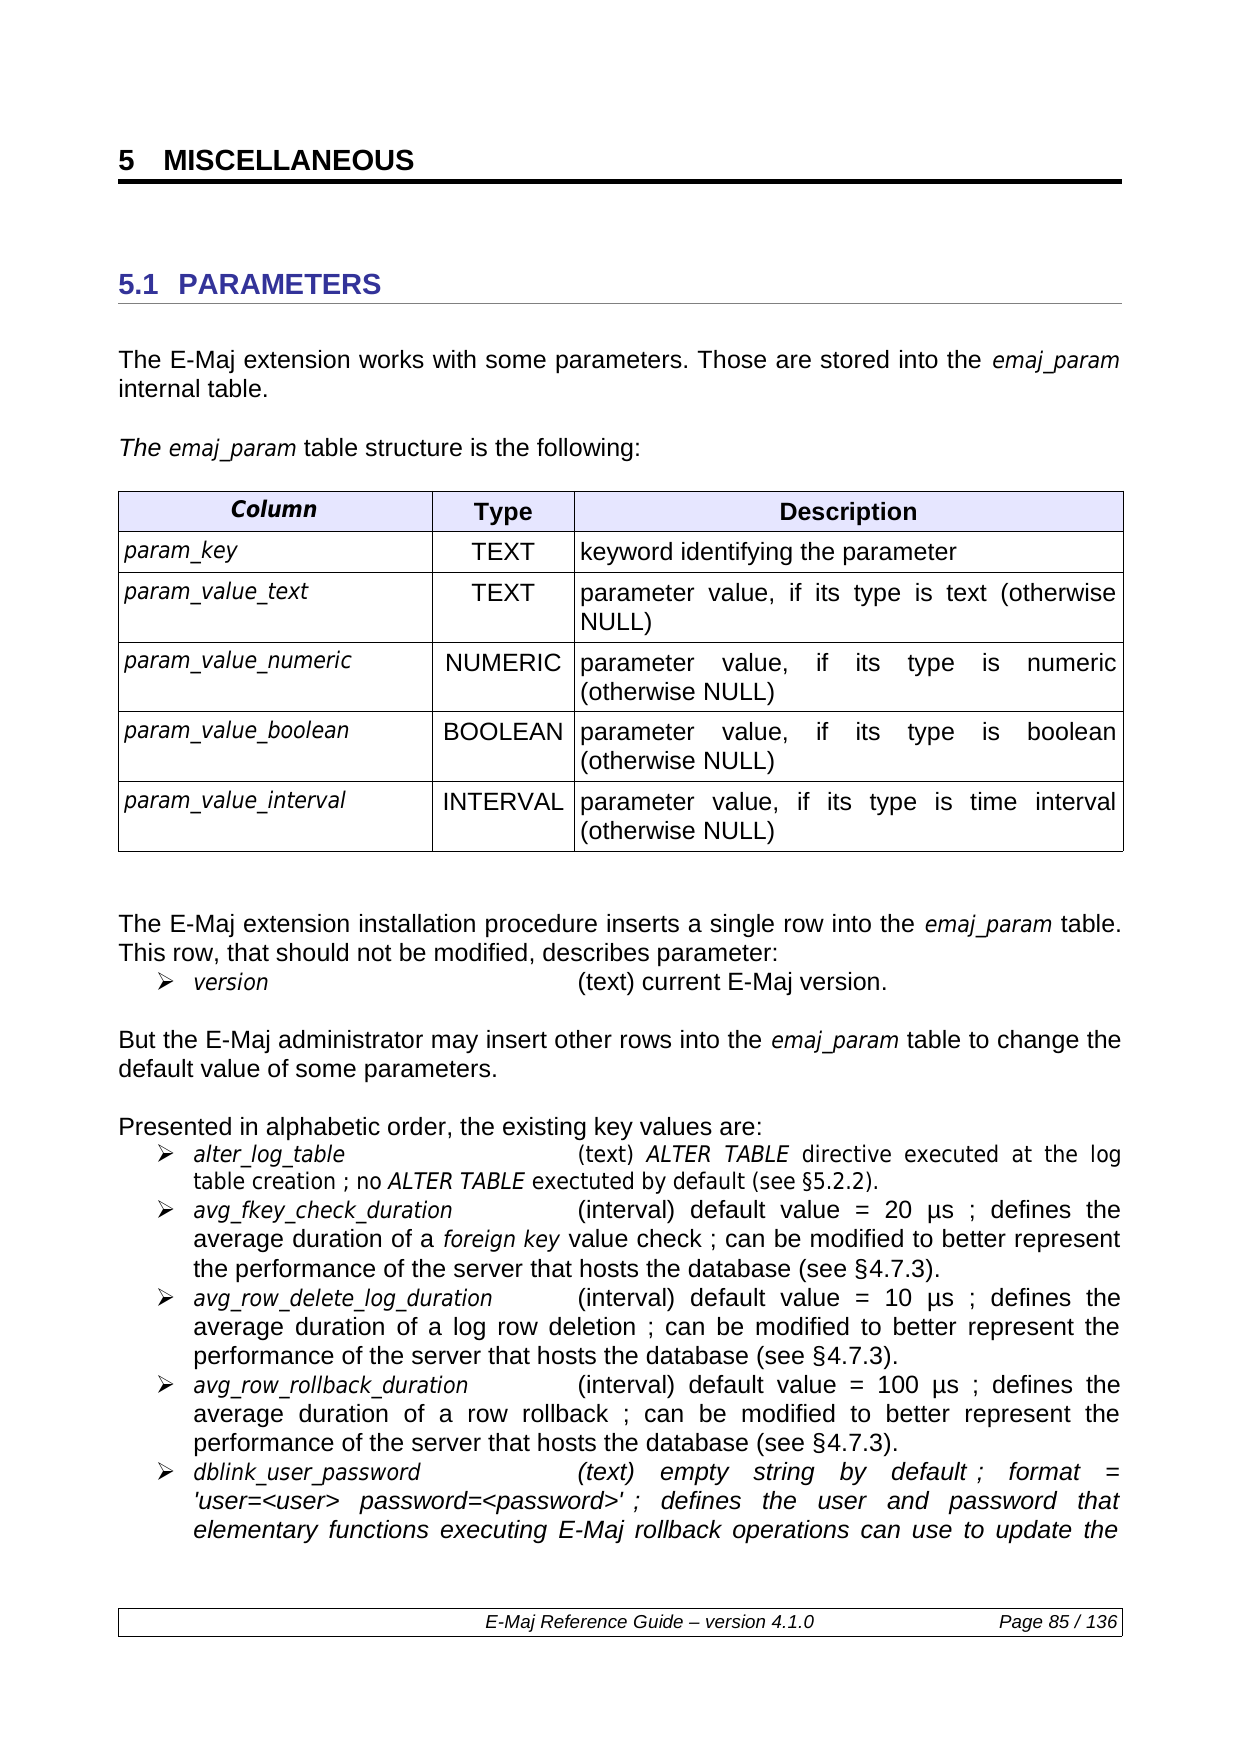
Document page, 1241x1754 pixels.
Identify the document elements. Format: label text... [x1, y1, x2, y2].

list version (text) current E-Maj version. [156, 967, 1122, 996]
text The emaj_param table structure is the following: [118, 432, 1122, 462]
table_cell INTERVAL [433, 782, 574, 851]
text But the E-Maj administrator may insert other rows into the emaj_param table to change the default value of some parameters. [118, 1025, 1122, 1083]
table_cell parameter value, if its type is numeric (otherwise NULL) [575, 643, 1123, 711]
text The E-Maj extension installation procedure inserts a single row into the emaj_param table. This row, that should not be modified, describes parameter: [118, 909, 1122, 967]
table_cell TEXT [433, 532, 574, 572]
table_cell parameter value, if its type is boolean (otherwise NULL) [575, 712, 1123, 781]
table_cell NUMERIC [433, 643, 574, 711]
list avg_row_rollback_duration (interval) default value = 100 µs ; defines the average duration of a row rollback ; can be modified to better represent the performance of the server that hosts the database (see §4.7.3). [156, 1370, 1122, 1457]
list dblink_user_password (text) empty string by default ; format = 'user=<user> password=<password>' ; defines the user and password that elementary functions executing E-Maj rollback operations can use to update the [156, 1457, 1122, 1544]
subtitle Miscellaneous [118, 143, 1122, 179]
table_cell BOOLEAN [433, 712, 574, 781]
table_header Type [433, 492, 574, 531]
table_cell keyword identifying the parameter [575, 532, 1123, 572]
table_cell TEXT [433, 573, 574, 642]
table_cell param_value_numeric [119, 643, 432, 711]
table_cell param_value_text [119, 573, 432, 642]
list avg_row_delete_log_duration (interval) default value = 10 µs ; defines the average duration of a log row deletion ; can be modified to better represent the performance of the server that hosts the database (see §4.7.3). [156, 1282, 1122, 1370]
text Presented in alphabetic order, the existing key values are: [118, 1112, 1122, 1141]
subtitle Parameters [118, 267, 1122, 303]
text The E-Maj extension works with some parameters. Those are stored into the emaj_param internal table. [118, 345, 1122, 403]
table_header Description [575, 492, 1123, 531]
table_cell param_value_interval [119, 782, 432, 851]
table_header Column [119, 492, 432, 531]
list alter_log_table (text) ALTER TABLE directive executed at the log table creation ; no ALTER TABLE exectuted by default (see §5.2.2). [156, 1141, 1122, 1195]
table_cell param_value_boolean [119, 712, 432, 781]
table_cell param_key [119, 532, 432, 572]
table_cell parameter value, if its type is text (otherwise NULL) [575, 573, 1123, 642]
table_cell parameter value, if its type is time interval (otherwise NULL) [575, 782, 1123, 851]
list avg_fkey_check_duration (interval) default value = 20 µs ; defines the average duration of a foreign key value check ; can be modified to better represent the performance of the server that hosts the database (see §4.7.3). [156, 1195, 1122, 1282]
